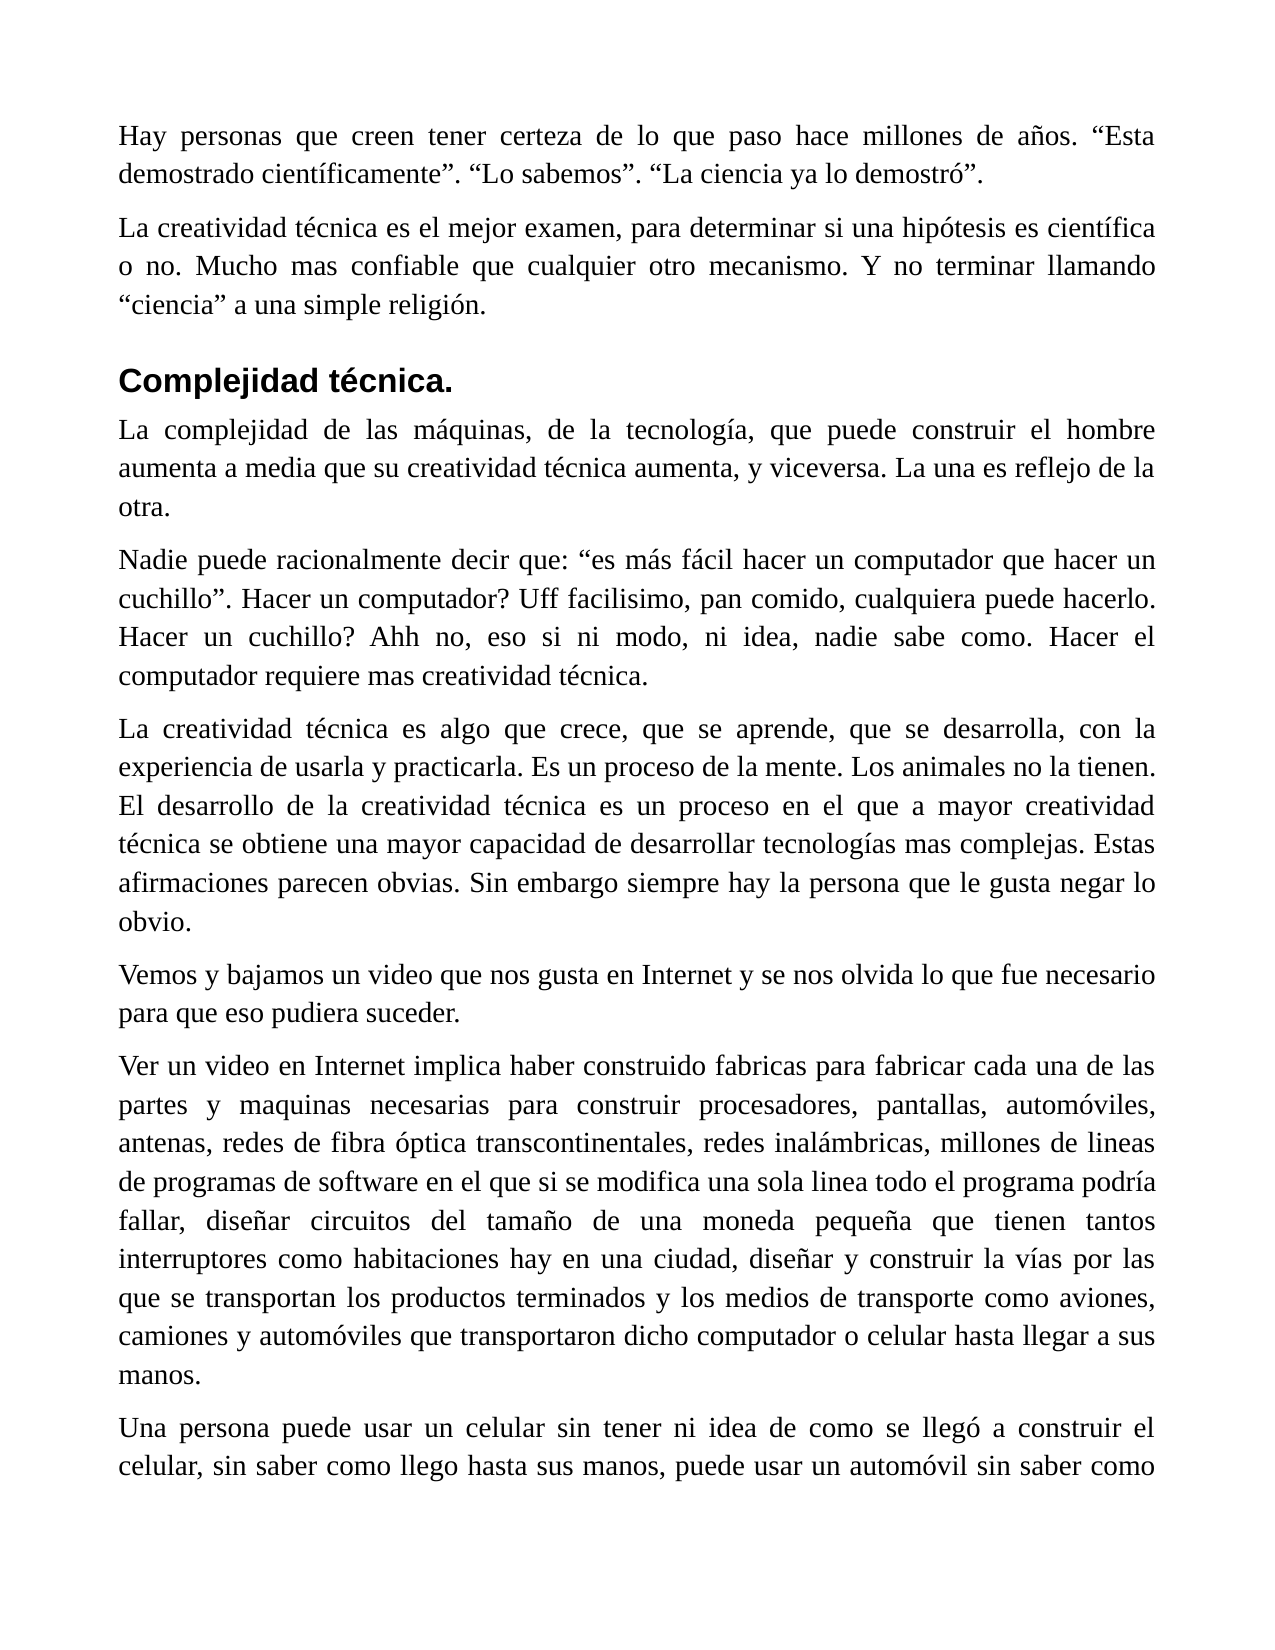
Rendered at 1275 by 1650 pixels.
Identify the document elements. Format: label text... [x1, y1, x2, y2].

subtitle Complejidad técnica. [118, 361, 1157, 399]
text Nadie puede racionalmente decir que: “es más fácil hacer un computador que hacer un cuchillo”. Hacer un computador? Uff facilisimo, pan comido, cualquiera puede hacerlo. Hacer un cuchillo? Ahh no, eso si ni modo, ni idea, nadie sabe como. Hacer el computador requiere mas creatividad técnica. [118, 542, 1157, 691]
text La complejidad de las máquinas, de la tecnología, que puede construir el hombre aumenta a media que su creatividad técnica aumenta, y viceversa. La una es reflejo de la otra. [118, 412, 1157, 523]
text Ver un video en Internet implica haber construido fabricas para fabricar cada una de las partes y maquinas necesarias para construir procesadores, pantallas, automóviles, antenas, redes de fibra óptica transcontinentales, redes inalámbricas, millones de lineas de programas de software en el que si se modifica una sola linea todo el programa podría fallar, diseñar circuitos del tamaño de una moneda pequeña que tienen tantos interruptores como habitaciones hay en una ciudad, diseñar y construir la vías por las que se transportan los productos terminados y los medios de transporte como aviones, camiones y automóviles que transportaron dicho computador o celular hasta llegar a sus manos. [118, 1048, 1157, 1390]
text Vemos y bajamos un video que nos gusta en Internet y se nos olvida lo que fue necesario para que eso pudiera suceder. [118, 957, 1157, 1029]
text La creatividad técnica es el mejor examen, para determinar si una hipótesis es científica o no. Mucho mas confiable que cualquier otro mecanismo. Y no terminar llamando “ciencia” a una simple religión. [118, 210, 1157, 320]
text La creatividad técnica es algo que crece, que se aprende, que se desarrolla, con la experiencia de usarla y practicarla. Es un proceso de la mente. Los animales no la tienen. El desarrollo de la creatividad técnica es un proceso en el que a mayor creatividad técnica se obtiene una mayor capacidad de desarrollar tecnologías mas complejas. Estas afirmaciones parecen obvias. Sin embargo siempre hay la persona que le gusta negar lo obvio. [118, 711, 1157, 937]
text Hay personas que creen tener certeza de lo que paso hace millones de años. “Esta demostrado científicamente”. “Lo sabemos”. “La ciencia ya lo demostró”. [118, 118, 1157, 190]
text Una persona puede usar un celular sin tener ni idea de como se llegó a construir el celular, sin saber como llego hasta sus manos, puede usar un automóvil sin saber como [118, 1410, 1157, 1482]
